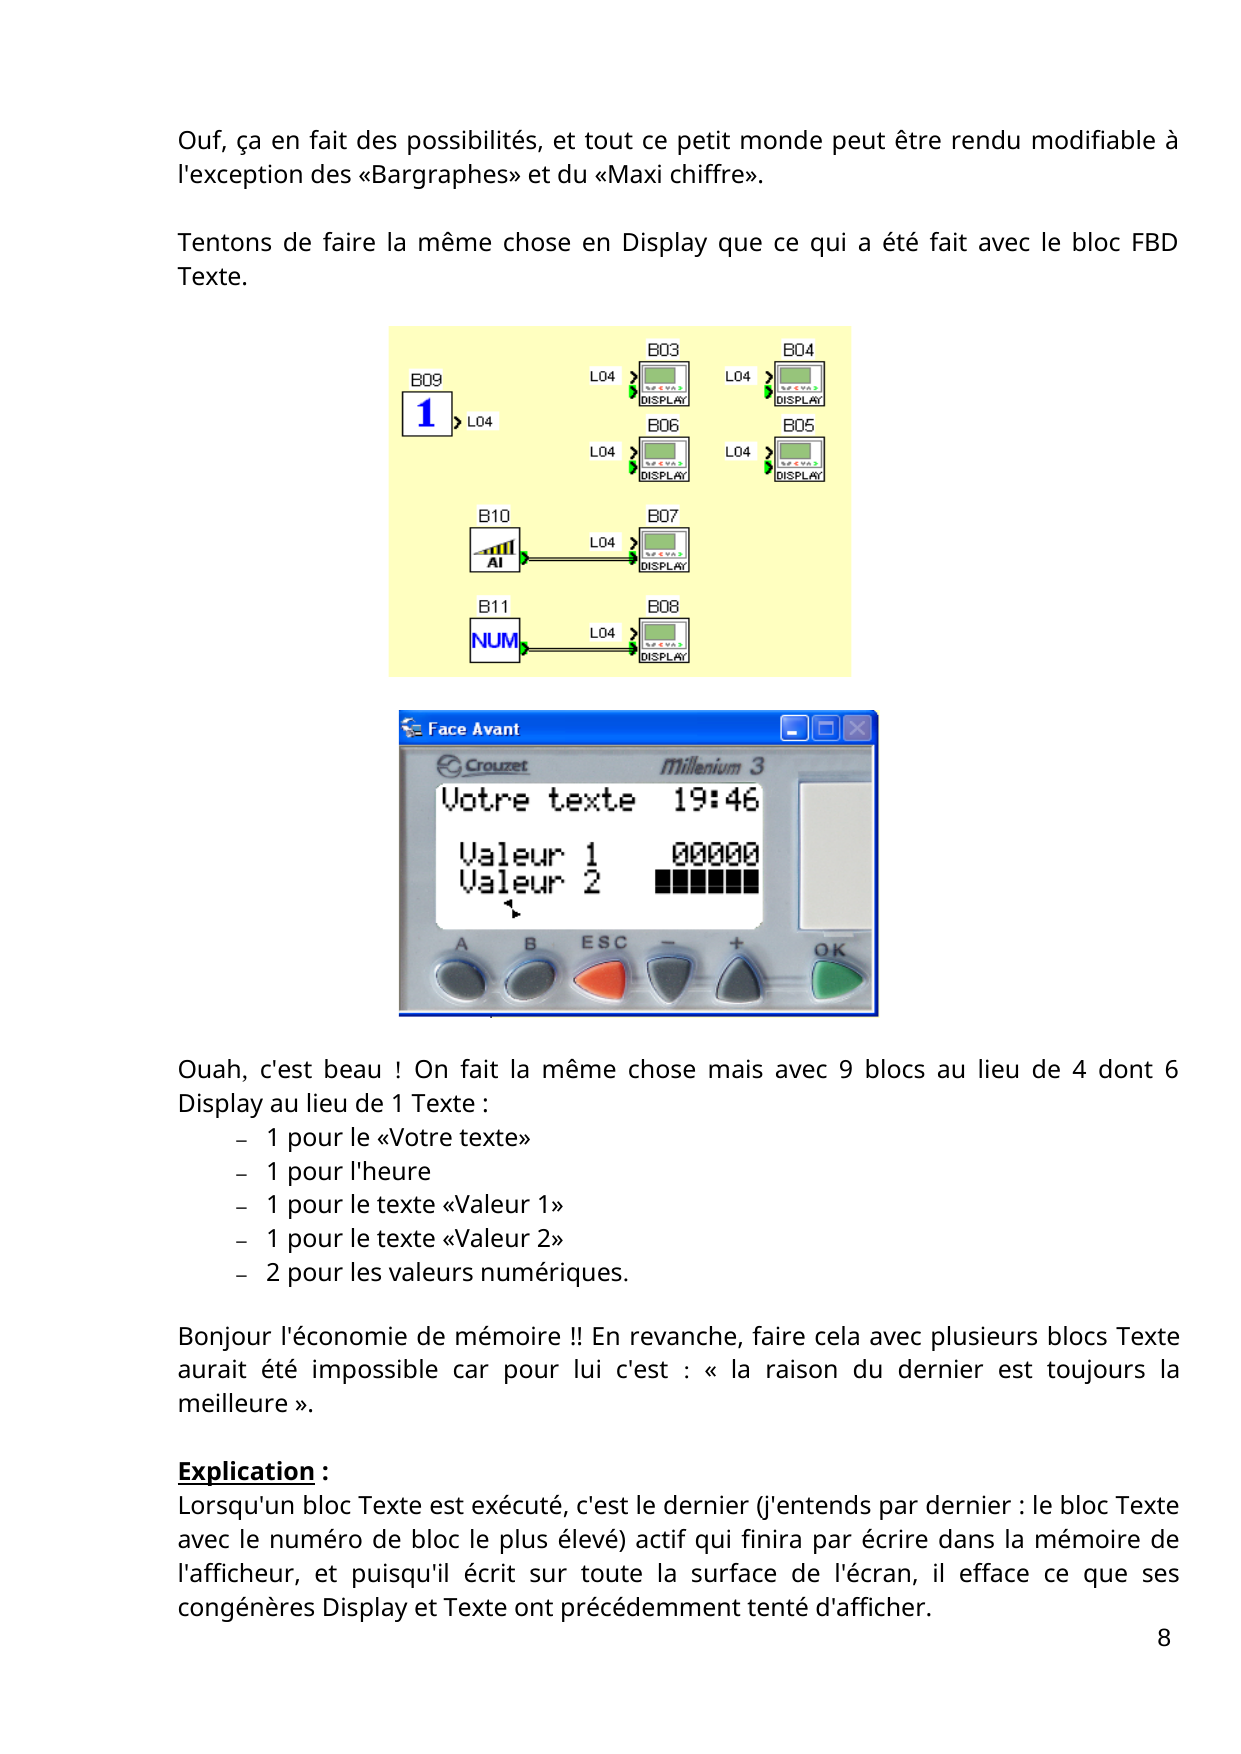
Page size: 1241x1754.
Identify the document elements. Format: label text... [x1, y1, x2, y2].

text – 1 pour le texte «Valeur 1» [177, 1187, 1181, 1221]
text – 1 pour le «Votre texte» [177, 1119, 1181, 1153]
text Explication : [177, 1454, 1181, 1488]
text – 1 pour l'heure [177, 1153, 1181, 1187]
text Tentons de faire la même chose en Display que ce qui a été fait avec le bloc FBD Texte. [177, 224, 1181, 292]
text Ouf, ça en fait des possibilités, et tout ce petit monde peut être rendu modifiable à l'exception des «Bargraphes» et du «Maxi chiffre». [177, 123, 1181, 191]
text Bonjour l'économie de mémoire !! En revanche, faire cela avec plusieurs blocs Texte aurait été impossible car pour lui c'est : « la raison du dernier est toujours la meilleure ». [177, 1318, 1181, 1420]
text Lorsqu'un bloc Texte est exécuté, c'est le dernier (j'entends par dernier : le bloc Texte avec le numéro de bloc le plus élevé) actif qui finira par écrire dans la mémoire de l'afficheur, et puisqu'il écrit sur toute la surface de l'écran, il efface ce que ses congénères Display et Texte ont précédemment tenté d'afficher. [177, 1488, 1181, 1624]
text Ouah, c'est beau ! On fait la même chose mais avec 9 blocs au lieu de 4 dont 6 Display au lieu de 1 Texte : [177, 1052, 1181, 1119]
text – 1 pour le texte «Valeur 2» [177, 1221, 1181, 1255]
text – 2 pour les valeurs numériques. [177, 1255, 1181, 1289]
